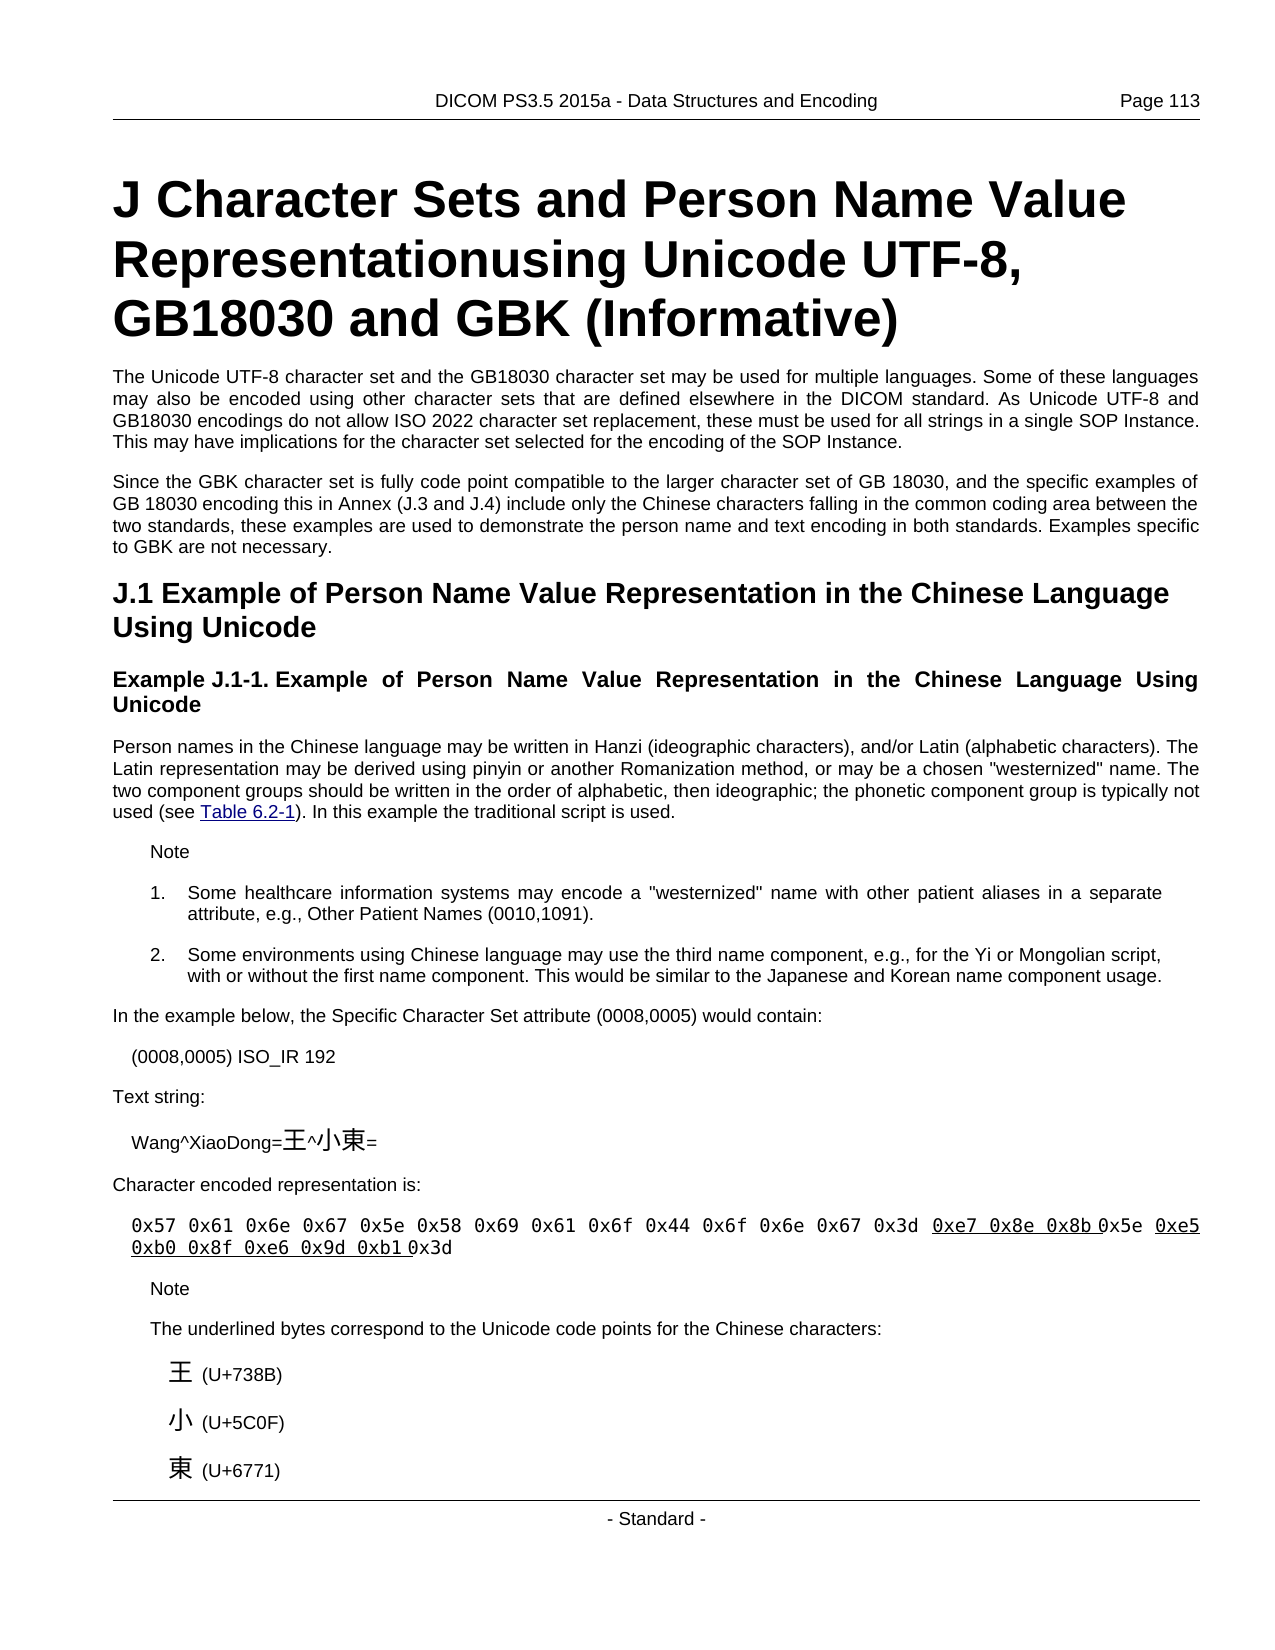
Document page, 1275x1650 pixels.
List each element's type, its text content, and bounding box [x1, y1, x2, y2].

text J Character Sets and Person Name Value Representationusing Unicode UTF-8, GB18030 and GBK (Informative) [112, 169, 1200, 347]
text In the example below, the Specific Character Set attribute (0008,0005) would contain: [112, 1005, 1200, 1027]
text The Unicode UTF-8 character set and the GB18030 character set may be used for multiple languages. Some of these languages may also be encoded using other character sets that are defined elsewhere in the DICOM standard. As Unicode UTF-8 and GB18030 encodings do not allow ISO 2022 character set replacement, these must be used for all strings in a single SOP Instance. This may have implications for the character set selected for the encoding of the SOP Instance. [112, 366, 1200, 452]
text 0x57 0x61 0x6e 0x67 0x5e 0x58 0x69 0x61 0x6f 0x44 0x6f 0x6e 0x67 0x3d 0xe7 0x8e 0x8b 0x5e 0xe5 0xb0 0x8f 0xe6 0x9d 0xb1 0x3d [131, 1214, 1200, 1259]
text The underlined bytes correspond to the Unicode code points for the Chinese characters: [150, 1318, 1162, 1339]
text Note [150, 1277, 1162, 1299]
text Text string: [112, 1086, 1200, 1107]
text 王 (U+738B) [169, 1358, 1162, 1387]
text 東 (U+6771) [169, 1454, 1162, 1483]
text Since the GBK character set is fully code point compatible to the larger character set of GB 18030, and the specific examples of GB 18030 encoding this in Annex (J.3 and J.4) include only the Chinese characters falling in the common coding area between the two standards, these examples are used to demonstrate the person name and text encoding in both standards. Examples specific to GBK are not necessary. [112, 471, 1200, 557]
text Wang^XiaoDong=王^小東= [131, 1126, 1200, 1155]
text J.1 Example of Person Name Value Representation in the Chinese Language Using Unicode [112, 576, 1200, 643]
text Note [150, 841, 1162, 863]
list Some environments using Chinese language may use the third name component, e.g., for the Yi or Mongolian script, with or without the first name component. This would be similar to the Japanese and Korean name component usage. [150, 943, 1162, 987]
text Person names in the Chinese language may be written in Hanzi (ideographic characters), and/or Latin (alphabetic characters). The Latin representation may be derived using pinyin or another Romanization method, or may be a chosen "westernized" name. The two component groups should be written in the order of alphabetic, then ideographic; the phonetic component group is typically not used (see Table 6.2-1). In this example the traditional script is used. [112, 736, 1200, 822]
text 小 (U+5C0F) [169, 1406, 1162, 1435]
text (0008,0005) ISO_IR 192 [131, 1046, 1200, 1067]
text Example J.1-1. Example of Person Name Value Representation in the Chinese Language Using Unicode [112, 666, 1200, 717]
list Some healthcare information systems may encode a "westernized" name with other patient aliases in a separate attribute, e.g., Other Patient Names (0010,1091). [150, 882, 1162, 925]
text Character encoded representation is: [112, 1174, 1200, 1196]
